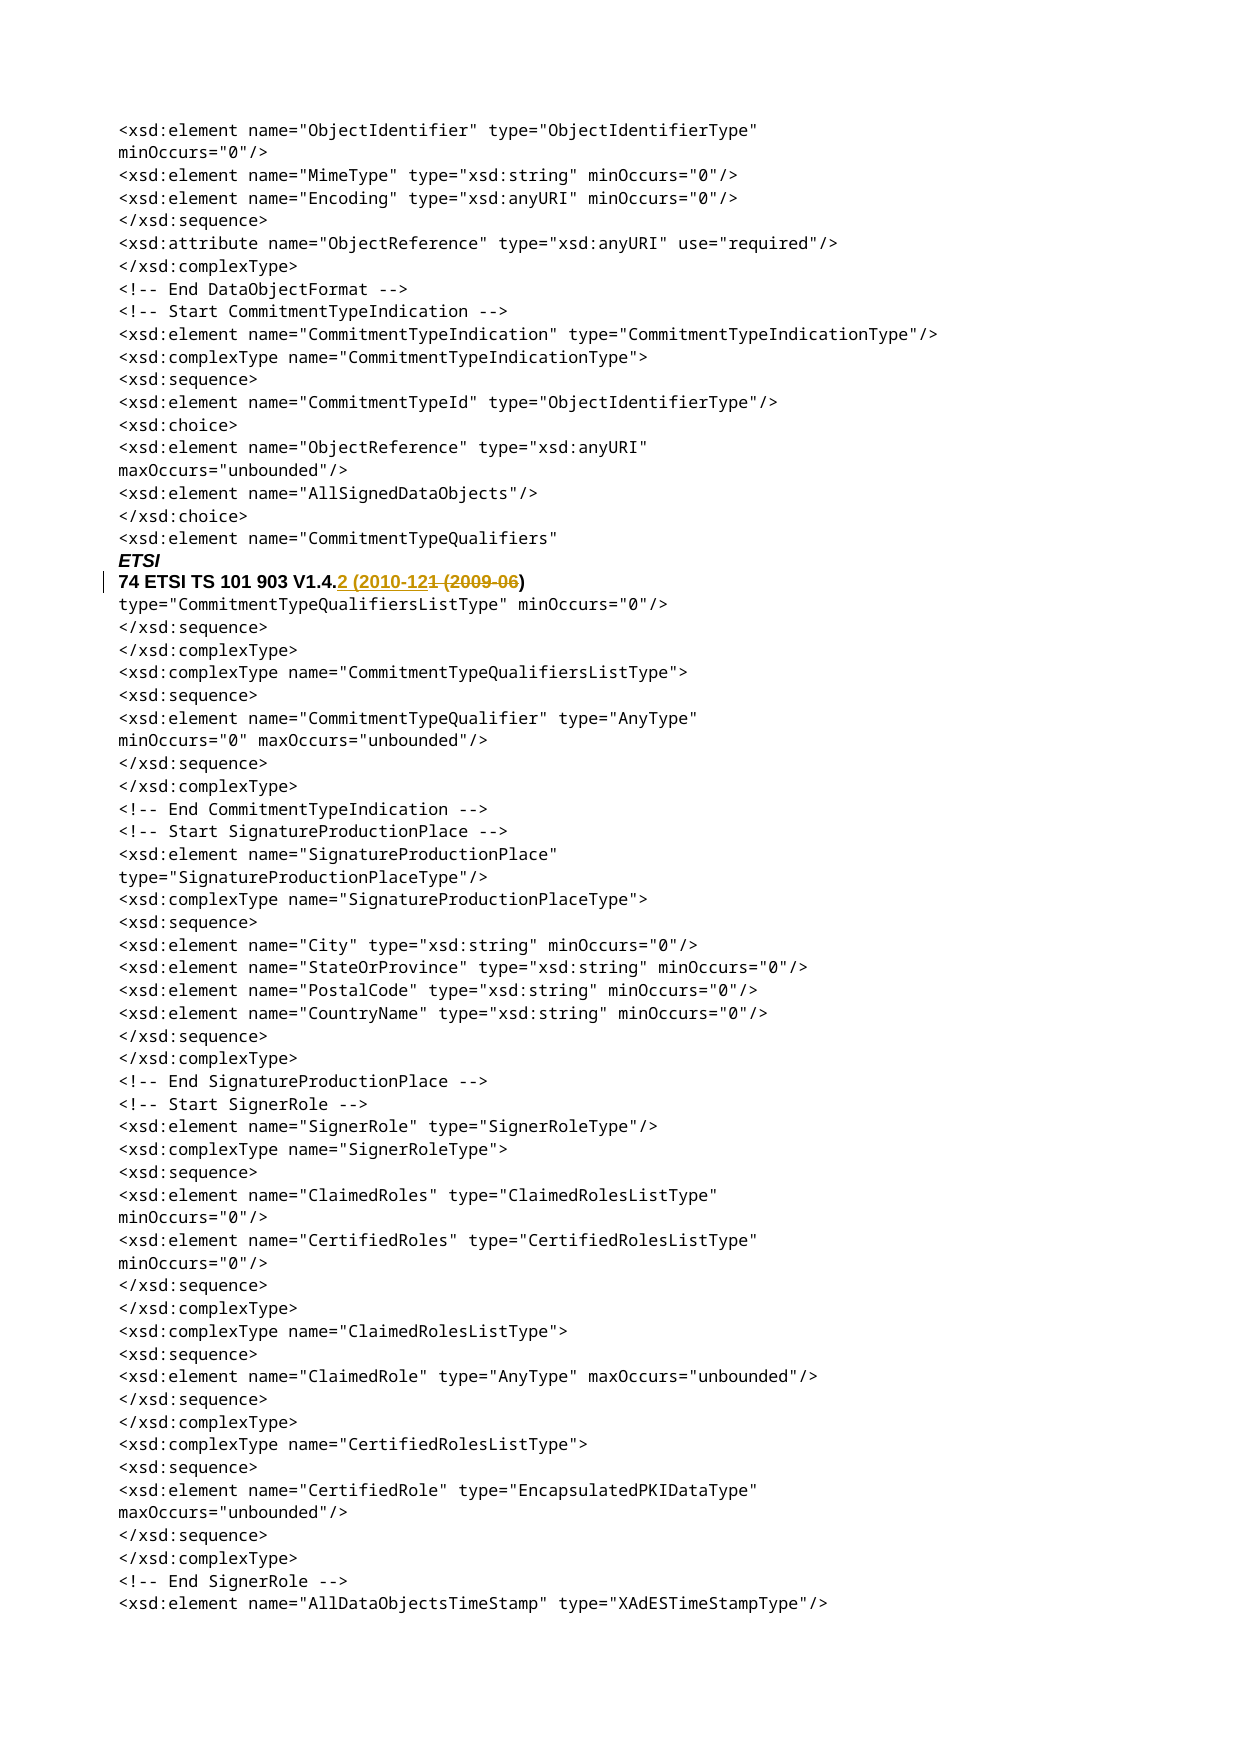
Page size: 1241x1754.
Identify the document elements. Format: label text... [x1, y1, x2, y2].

text </xsd:complexType> [118, 1047, 1122, 1069]
text <xsd:complexType name="SignatureProductionPlaceType"> [118, 888, 1122, 911]
text <xsd:sequence> [118, 1456, 1122, 1478]
text <xsd:element name="CertifiedRole" type="EncapsulatedPKIDataType" [118, 1478, 1122, 1501]
text <xsd:element name="MimeType" type="xsd:string" minOccurs="0"/> [118, 163, 1122, 186]
text <xsd:choice> [118, 413, 1122, 436]
text </xsd:complexType> [118, 774, 1122, 797]
text </xsd:sequence> [118, 1387, 1122, 1410]
text <xsd:element name="CommitmentTypeIndication" type="CommitmentTypeIndicationType"/> [118, 322, 1122, 345]
text <xsd:element name="ObjectIdentifier" type="ObjectIdentifierType" [118, 118, 1122, 141]
text <xsd:element name="PostalCode" type="xsd:string" minOccurs="0"/> [118, 979, 1122, 1001]
text <!-- Start SignatureProductionPlace --> [118, 820, 1122, 842]
text <xsd:element name="AllSignedDataObjects"/> [118, 481, 1122, 504]
text type="CommitmentTypeQualifiersListType" minOccurs="0"/> [118, 593, 1122, 615]
text <xsd:element name="StateOrProvince" type="xsd:string" minOccurs="0"/> [118, 956, 1122, 979]
text </xsd:sequence> [118, 1024, 1122, 1047]
text </xsd:complexType> [118, 1546, 1122, 1569]
text <xsd:sequence> [118, 911, 1122, 933]
text <!-- End CommitmentTypeIndication --> [118, 797, 1122, 820]
text <xsd:sequence> [118, 368, 1122, 391]
text <xsd:element name="CommitmentTypeQualifier" type="AnyType" [118, 706, 1122, 729]
text <xsd:complexType name="ClaimedRolesListType"> [118, 1319, 1122, 1342]
text <xsd:element name="CommitmentTypeQualifiers" [118, 527, 1122, 549]
text </xsd:choice> [118, 504, 1122, 527]
text </xsd:sequence> [118, 615, 1122, 638]
text <xsd:element name="SignatureProductionPlace" [118, 842, 1122, 865]
text <xsd:element name="City" type="xsd:string" minOccurs="0"/> [118, 933, 1122, 956]
text <xsd:sequence> [118, 683, 1122, 706]
text </xsd:sequence> [118, 209, 1122, 232]
text </xsd:sequence> [118, 1274, 1122, 1297]
text minOccurs="0"/> [118, 1251, 1122, 1274]
text <!-- End SignerRole --> [118, 1569, 1122, 1592]
text <xsd:complexType name="CommitmentTypeQualifiersListType"> [118, 661, 1122, 683]
text <xsd:complexType name="CommitmentTypeIndicationType"> [118, 345, 1122, 368]
text <xsd:element name="Encoding" type="xsd:anyURI" minOccurs="0"/> [118, 186, 1122, 209]
text </xsd:complexType> [118, 254, 1122, 277]
text <xsd:element name="SignerRole" type="SignerRoleType"/> [118, 1115, 1122, 1138]
text <xsd:attribute name="ObjectReference" type="xsd:anyURI" use="required"/> [118, 232, 1122, 254]
text <xsd:element name="ClaimedRoles" type="ClaimedRolesListType" [118, 1183, 1122, 1206]
text <xsd:sequence> [118, 1160, 1122, 1183]
text </xsd:sequence> [118, 752, 1122, 774]
text minOccurs="0" maxOccurs="unbounded"/> [118, 729, 1122, 752]
text 74 ETSI TS 101 903 V1.4.2 (2010-12) [118, 571, 1122, 593]
text minOccurs="0"/> [118, 141, 1122, 163]
text <!-- Start CommitmentTypeIndication --> [118, 300, 1122, 322]
text <xsd:complexType name="SignerRoleType"> [118, 1138, 1122, 1160]
text </xsd:complexType> [118, 638, 1122, 661]
text ETSI [118, 549, 1122, 571]
text <xsd:element name="CountryName" type="xsd:string" minOccurs="0"/> [118, 1001, 1122, 1024]
text <xsd:element name="CommitmentTypeId" type="ObjectIdentifierType"/> [118, 391, 1122, 413]
text <!-- End SignatureProductionPlace --> [118, 1069, 1122, 1092]
text </xsd:sequence> [118, 1524, 1122, 1546]
text <xsd:element name="CertifiedRoles" type="CertifiedRolesListType" [118, 1228, 1122, 1251]
text <!-- Start SignerRole --> [118, 1092, 1122, 1115]
text maxOccurs="unbounded"/> [118, 459, 1122, 481]
text </xsd:complexType> [118, 1410, 1122, 1433]
text <xsd:element name="ObjectReference" type="xsd:anyURI" [118, 436, 1122, 459]
text maxOccurs="unbounded"/> [118, 1501, 1122, 1524]
text </xsd:complexType> [118, 1297, 1122, 1319]
text <!-- End DataObjectFormat --> [118, 277, 1122, 300]
text <xsd:sequence> [118, 1342, 1122, 1365]
text <xsd:complexType name="CertifiedRolesListType"> [118, 1433, 1122, 1456]
text minOccurs="0"/> [118, 1206, 1122, 1228]
text <xsd:element name="AllDataObjectsTimeStamp" type="XAdESTimeStampType"/> [118, 1592, 1122, 1614]
text <xsd:element name="ClaimedRole" type="AnyType" maxOccurs="unbounded"/> [118, 1365, 1122, 1387]
text type="SignatureProductionPlaceType"/> [118, 865, 1122, 888]
